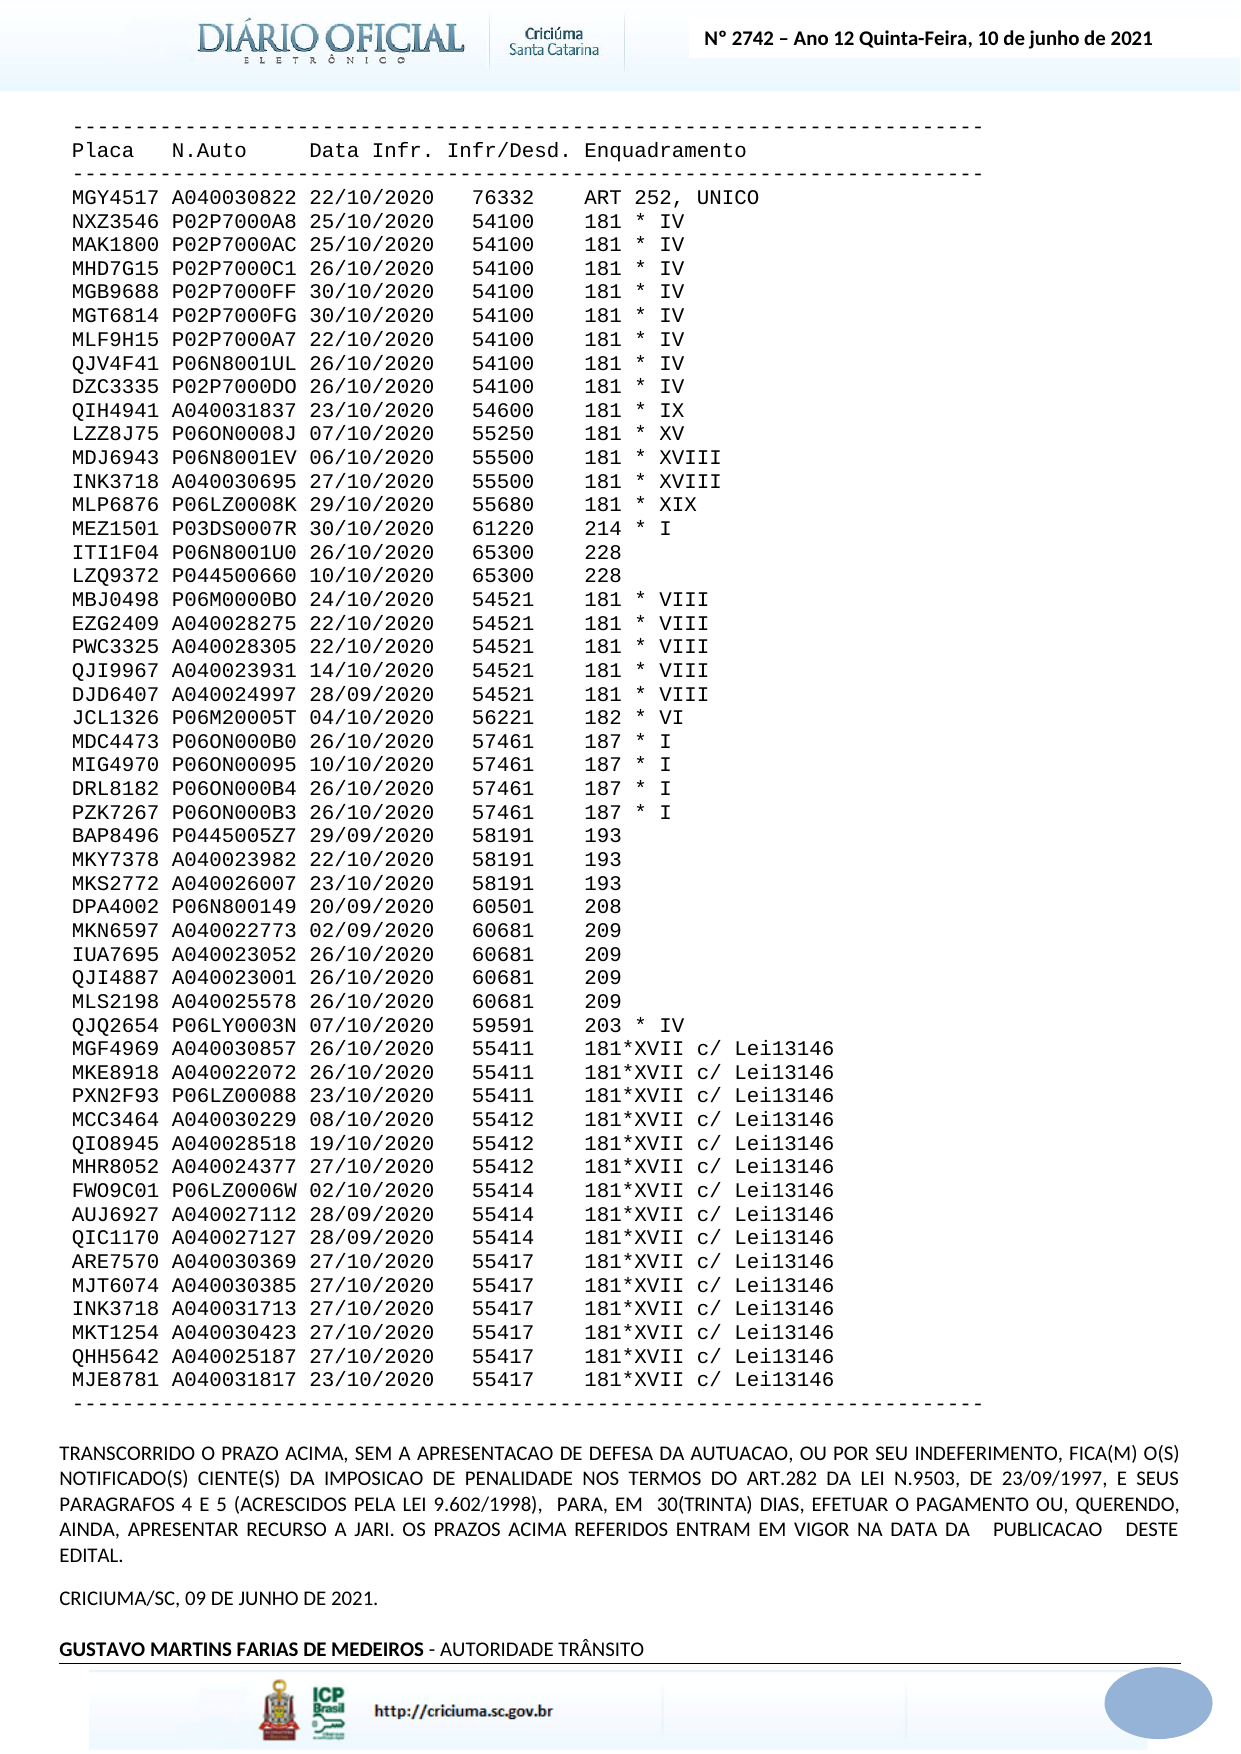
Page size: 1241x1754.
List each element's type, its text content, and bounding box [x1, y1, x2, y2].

text QIO8945 A040028518 19/10/2020 55412 181*XVII c/ Lei13146 [59, 1133, 1181, 1156]
text MLF9H15 P02P7000A7 22/10/2020 54100 181 * IV [59, 329, 1181, 352]
text QIH4941 A040031837 23/10/2020 54600 181 * IX [59, 400, 1181, 423]
text TRANSCORRIDO O PRAZO ACIMA, SEM A APRESENTACAO DE DEFESA DA AUTUACAO, OU POR SEU INDEFERIMENTO, FICA(M) O(S) NOTIFICADO(S) CIENTE(S) DA IMPOSICAO DE PENALIDADE NOS TERMOS DO ART.282 DA LEI N.9503, DE 23/09/1997, E SEUS PARAGRAFOS 4 E 5 (ACRESCIDOS PELA LEI 9.602/1998), PARA, EM 30(TRINTA) DIAS, EFETUAR O PAGAMENTO OU, QUERENDO, AINDA, APRESENTAR RECURSO A JARI. OS PRAZOS ACIMA REFERIDOS ENTRAM EM VIGOR NA DATA DA PUBLICACAO DESTE EDITAL. [59, 1440, 1181, 1567]
text LZQ9372 P044500660 10/10/2020 65300 228 [59, 565, 1181, 589]
text MGB9688 P02P7000FF 30/10/2020 54100 181 * IV [59, 282, 1181, 305]
text BAP8496 P0445005Z7 29/09/2020 58191 193 [59, 825, 1181, 849]
text INK3718 A040031713 27/10/2020 55417 181*XVII c/ Lei13146 [59, 1298, 1181, 1322]
text ------------------------------------------------------------------------- [59, 163, 1181, 187]
text MKT1254 A040030423 27/10/2020 55417 181*XVII c/ Lei13146 [59, 1322, 1181, 1346]
text MLP6876 P06LZ0008K 29/10/2020 55680 181 * XIX [59, 494, 1181, 518]
text MKS2772 A040026007 23/10/2020 58191 193 [59, 873, 1181, 896]
text EZG2409 A040028275 22/10/2020 54521 181 * VIII [59, 613, 1181, 636]
text GUSTAVO MARTINS FARIAS DE MEDEIROS - AUTORIDADE TRÂNSITO [59, 1636, 1181, 1663]
text QIC1170 A040027127 28/09/2020 55414 181*XVII c/ Lei13146 [59, 1227, 1181, 1251]
text MHR8052 A040024377 27/10/2020 55412 181*XVII c/ Lei13146 [59, 1156, 1181, 1180]
text ------------------------------------------------------------------------- [59, 1393, 1181, 1417]
text QJQ2654 P06LY0003N 07/10/2020 59591 203 * IV [59, 1014, 1181, 1038]
text QHH5642 A040025187 27/10/2020 55417 181*XVII c/ Lei13146 [59, 1346, 1181, 1369]
text Placa N.Auto Data Infr. Infr/Desd. Enquadramento [59, 140, 1181, 163]
text MJT6074 A040030385 27/10/2020 55417 181*XVII c/ Lei13146 [59, 1275, 1181, 1298]
text MKE8918 A040022072 26/10/2020 55411 181*XVII c/ Lei13146 [59, 1062, 1181, 1086]
text CRICIUMA/SC, 09 DE JUNHO DE 2021. [59, 1585, 1181, 1611]
text QJV4F41 P06N8001UL 26/10/2020 54100 181 * IV [59, 352, 1181, 376]
text PWC3325 A040028305 22/10/2020 54521 181 * VIII [59, 636, 1181, 660]
text MKN6597 A040022773 02/09/2020 60681 209 [59, 920, 1181, 944]
text MCC3464 A040030229 08/10/2020 55412 181*XVII c/ Lei13146 [59, 1109, 1181, 1133]
text PXN2F93 P06LZ00088 23/10/2020 55411 181*XVII c/ Lei13146 [59, 1086, 1181, 1109]
text DRL8182 P06ON000B4 26/10/2020 57461 187 * I [59, 778, 1181, 802]
text NXZ3546 P02P7000A8 25/10/2020 54100 181 * IV [59, 211, 1181, 234]
text MGF4969 A040030857 26/10/2020 55411 181*XVII c/ Lei13146 [59, 1038, 1181, 1062]
text QJI4887 A040023001 26/10/2020 60681 209 [59, 967, 1181, 991]
text MLS2198 A040025578 26/10/2020 60681 209 [59, 991, 1181, 1014]
text MEZ1501 P03DS0007R 30/10/2020 61220 214 * I [59, 518, 1181, 542]
text MAK1800 P02P7000AC 25/10/2020 54100 181 * IV [59, 234, 1181, 258]
text ITI1F04 P06N8001U0 26/10/2020 65300 228 [59, 542, 1181, 565]
text MGY4517 A040030822 22/10/2020 76332 ART 252, UNICO [59, 187, 1181, 211]
text MKY7378 A040023982 22/10/2020 58191 193 [59, 849, 1181, 873]
text INK3718 A040030695 27/10/2020 55500 181 * XVIII [59, 471, 1181, 494]
text MDJ6943 P06N8001EV 06/10/2020 55500 181 * XVIII [59, 447, 1181, 471]
text IUA7695 A040023052 26/10/2020 60681 209 [59, 944, 1181, 967]
text ------------------------------------------------------------------------- [59, 116, 1181, 140]
text MDC4473 P06ON000B0 26/10/2020 57461 187 * I [59, 731, 1181, 754]
text MIG4970 P06ON00095 10/10/2020 57461 187 * I [59, 754, 1181, 778]
text ARE7570 A040030369 27/10/2020 55417 181*XVII c/ Lei13146 [59, 1251, 1181, 1275]
text LZZ8J75 P06ON0008J 07/10/2020 55250 181 * XV [59, 423, 1181, 447]
text JCL1326 P06M20005T 04/10/2020 56221 182 * VI [59, 707, 1181, 731]
text MBJ0498 P06M0000BO 24/10/2020 54521 181 * VIII [59, 589, 1181, 613]
text DJD6407 A040024997 28/09/2020 54521 181 * VIII [59, 683, 1181, 707]
text DZC3335 P02P7000DO 26/10/2020 54100 181 * IV [59, 376, 1181, 400]
text PZK7267 P06ON000B3 26/10/2020 57461 187 * I [59, 802, 1181, 825]
text MHD7G15 P02P7000C1 26/10/2020 54100 181 * IV [59, 258, 1181, 282]
text MGT6814 P02P7000FG 30/10/2020 54100 181 * IV [59, 305, 1181, 329]
text FWO9C01 P06LZ0006W 02/10/2020 55414 181*XVII c/ Lei13146 [59, 1180, 1181, 1204]
text MJE8781 A040031817 23/10/2020 55417 181*XVII c/ Lei13146 [59, 1369, 1181, 1393]
text AUJ6927 A040027112 28/09/2020 55414 181*XVII c/ Lei13146 [59, 1204, 1181, 1227]
text QJI9967 A040023931 14/10/2020 54521 181 * VIII [59, 660, 1181, 683]
text DPA4002 P06N800149 20/09/2020 60501 208 [59, 896, 1181, 920]
